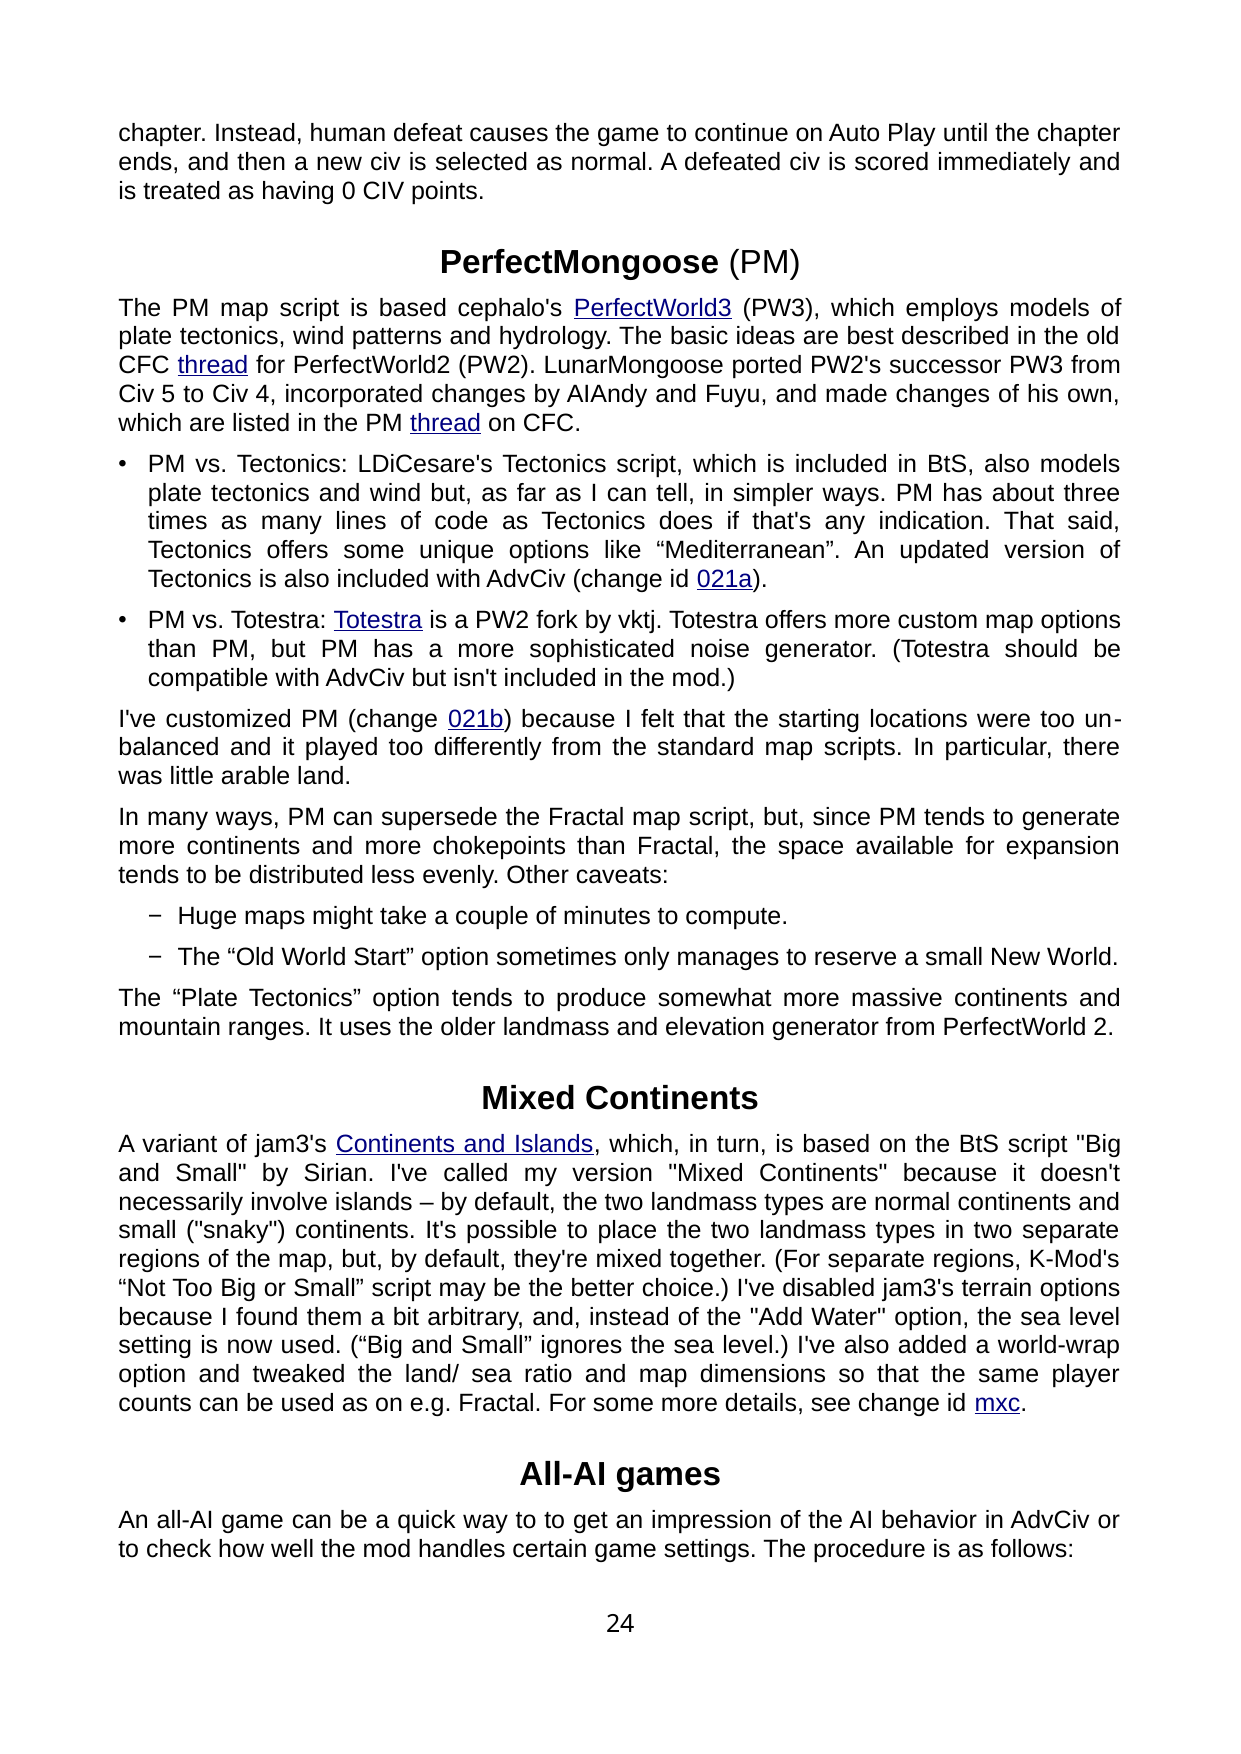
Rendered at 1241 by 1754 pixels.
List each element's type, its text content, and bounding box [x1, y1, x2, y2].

text The “Plate Tectonics” option tends to produce somewhat more massive continents and mountain ranges. It uses the older landmass and elevation generator from PerfectWorld 2. [118, 983, 1122, 1041]
list PM vs. Totestra: Totestra is a PW2 fork by vktj. Totestra offers more custom map options than PM, but PM has a more sophisticated noise generator. (Totestra should be compatible with AdvCiv but isn't included in the mod.) [118, 605, 1122, 691]
text The PM map script is based cephalo's PerfectWorld3 (PW3), which employs models of plate tectonics, wind patterns and hydrology. The basic ideas are best described in the old CFC thread for PerfectWorld2 (PW2). LunarMongoose ported PW2's successor PW3 from Civ 5 to Civ 4, incorporated changes by AIAndy and Fuyu, and made changes of his own, which are listed in the PM thread on CFC. [118, 292, 1122, 436]
text An all-AI game can be a quick way to to get an impression of the AI behavior in AdvCiv or to check how well the mod handles certain game settings. The procedure is as follows: [118, 1505, 1122, 1562]
subtitle Mixed Continents [118, 1078, 1122, 1117]
list The “Old World Start” option sometimes only manages to reserve a small New World. [148, 942, 1122, 971]
text In many ways, PM can supersede the Fractal map script, but, since PM tends to generate more continents and more chokepoints than Fractal, the space available for expansion tends to be distributed less evenly. Other caveats: [118, 802, 1122, 888]
list PM vs. Tectonics: LDiCesare's Tectonics script, which is included in BtS, also models plate tectonics and wind but, as far as I can tell, in simpler ways. PM has about three times as many lines of code as Tectonics does if that's any indication. That said, Tectonics offers some unique options like “Mediterranean”. An updated version of Tectonics is also included with AdvCiv (change id 021a). [118, 449, 1122, 592]
subtitle All-AI games [118, 1454, 1122, 1492]
subtitle PerfectMongoose (PM) [118, 242, 1122, 280]
text I've customized PM (change 021b) because I felt that the starting locations were too un­balanced and it played too differently from the standard map scripts. In particular, there was little arable land. [118, 704, 1122, 790]
text chapter. Instead, human defeat causes the game to continue on Auto Play until the chapter ends, and then a new civ is selected as normal. A defeated civ is scored immediately and is treated as having 0 CIV points. [118, 118, 1122, 204]
list Huge maps might take a couple of minutes to compute. [148, 901, 1122, 930]
text A variant of jam3's Continents and Islands, which, in turn, is based on the BtS script "Big and Small" by Sirian. I've called my version "Mixed Continents" because it doesn't necessarily involve islands – by default, the two landmass types are normal continents and small ("snaky") continents. It's possible to place the two landmass types in two separate regions of the map, but, by default, they're mixed together. (For separate regions, K-Mod's “Not Too Big or Small” script may be the better choice.) I've disabled jam3's terrain options because I found them a bit arbitrary, and, instead of the "Add Water" option, the sea level setting is now used. (“Big and Small” ignores the sea level.) I've also added a world-wrap option and tweaked the land/ sea ratio and map dimensions so that the same player counts can be used as on e.g. Fractal. For some more details, see change id mxc. [118, 1129, 1122, 1417]
